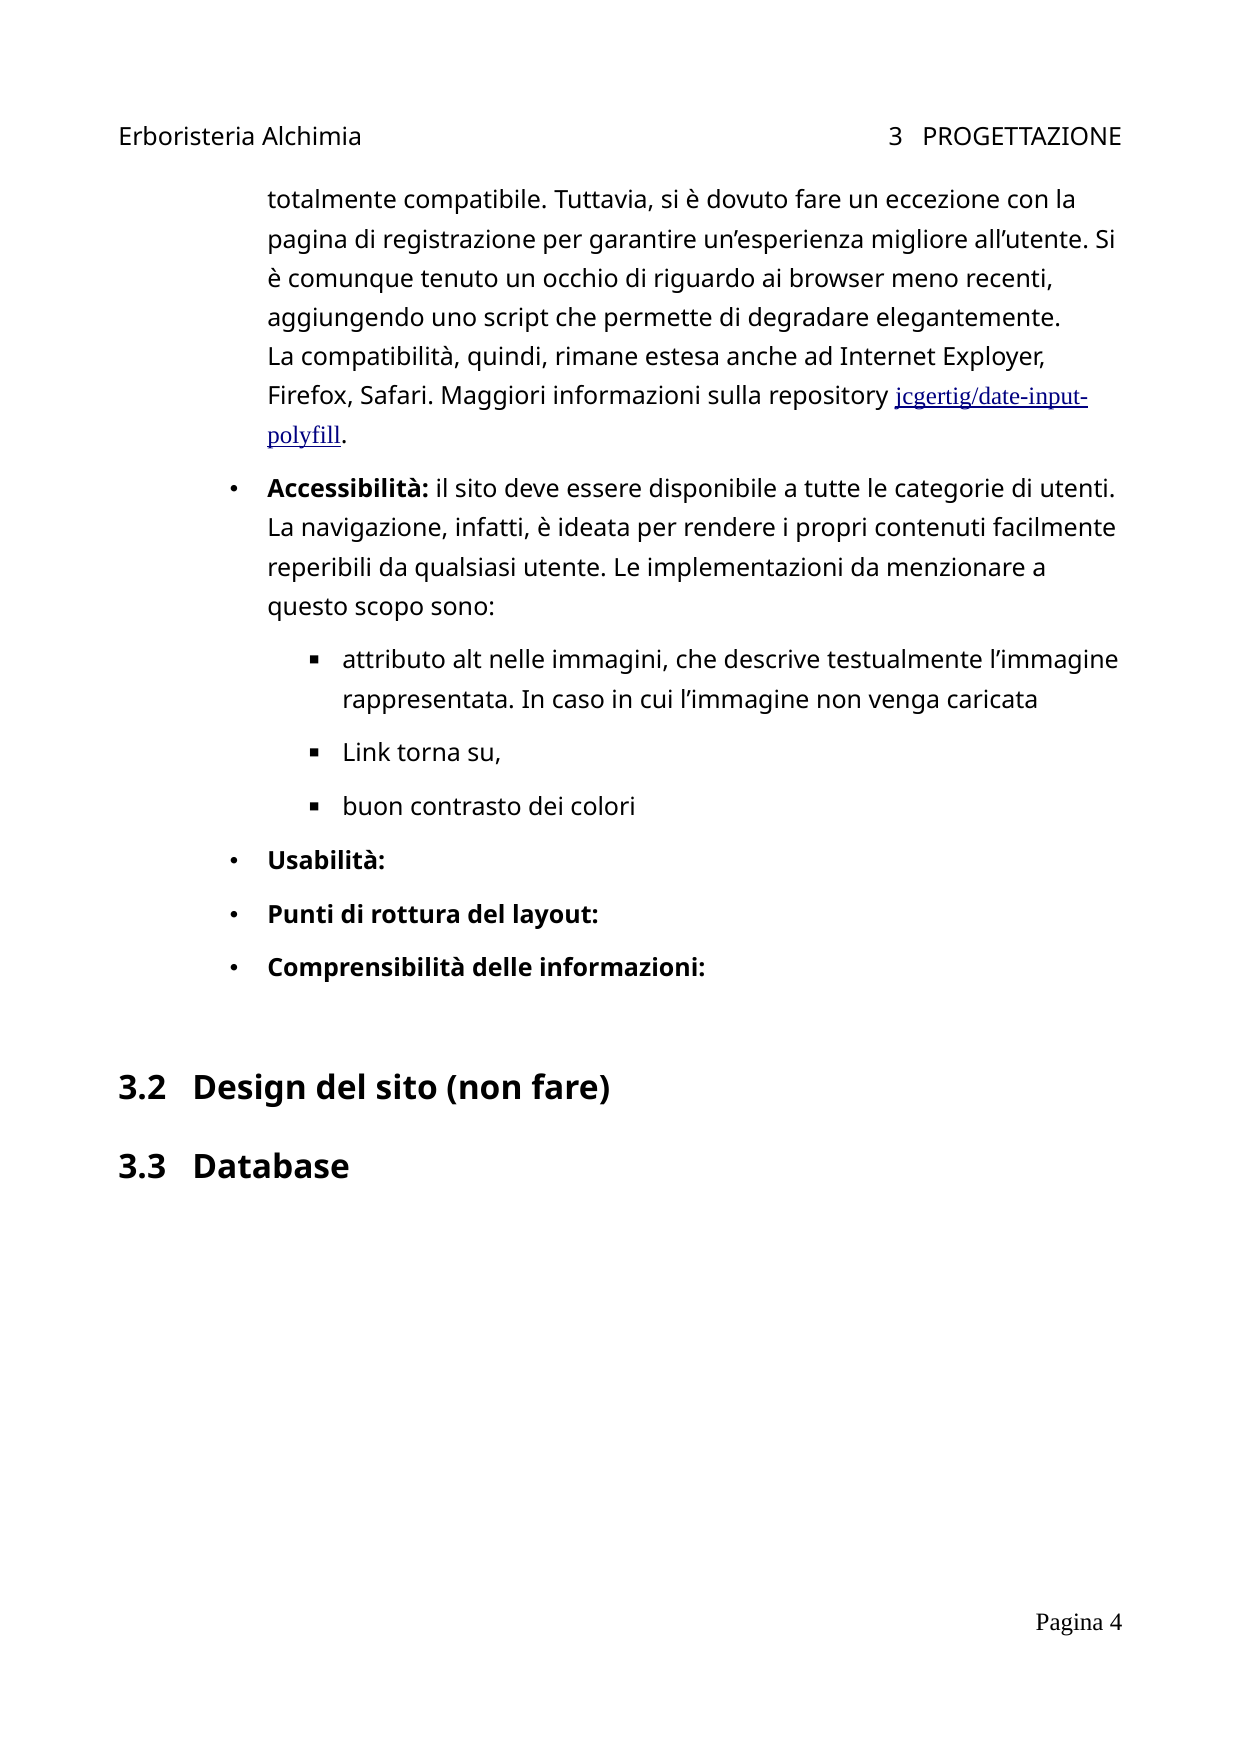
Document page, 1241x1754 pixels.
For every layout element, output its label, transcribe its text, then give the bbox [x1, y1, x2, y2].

subtitle 3.3 Database [118, 1143, 1122, 1189]
list Usabilità: [229, 843, 1122, 877]
list Comprensibilità delle informazioni: [229, 950, 1122, 1023]
list buon contrasto dei colori [304, 789, 1122, 823]
list Punti di rottura del layout: [229, 896, 1122, 930]
list totalmente compatibile. Tuttavia, si è dovuto fare un eccezione con la pagina di registrazione per garantire un’esperienza migliore all’utente. Si è comunque tenuto un occhio di riguardo ai browser meno recenti, aggiungendo uno script che permette di degradare elegantemente. La compatibilità, quindi, rimane estesa anche ad Internet Exployer, Firefox, Safari. Maggiori informazioni sulla repository jcgertig/date-input-polyfill. [229, 182, 1122, 451]
subtitle 3.2 Design del sito (non fare) [118, 1064, 1122, 1109]
list Link torna su, [304, 735, 1122, 769]
list Accessibilità: il sito deve essere disponibile a tutte le categorie di utenti. La navigazione, infatti, è ideata per rendere i propri contenuti facilmente reperibili da qualsiasi utente. Le implementazioni da menzionare a questo scopo sono: [229, 471, 1122, 622]
list attributo alt nelle immagini, che descrive testualmente l’immagine rappresentata. In caso in cui l’immagine non venga caricata [304, 642, 1122, 715]
